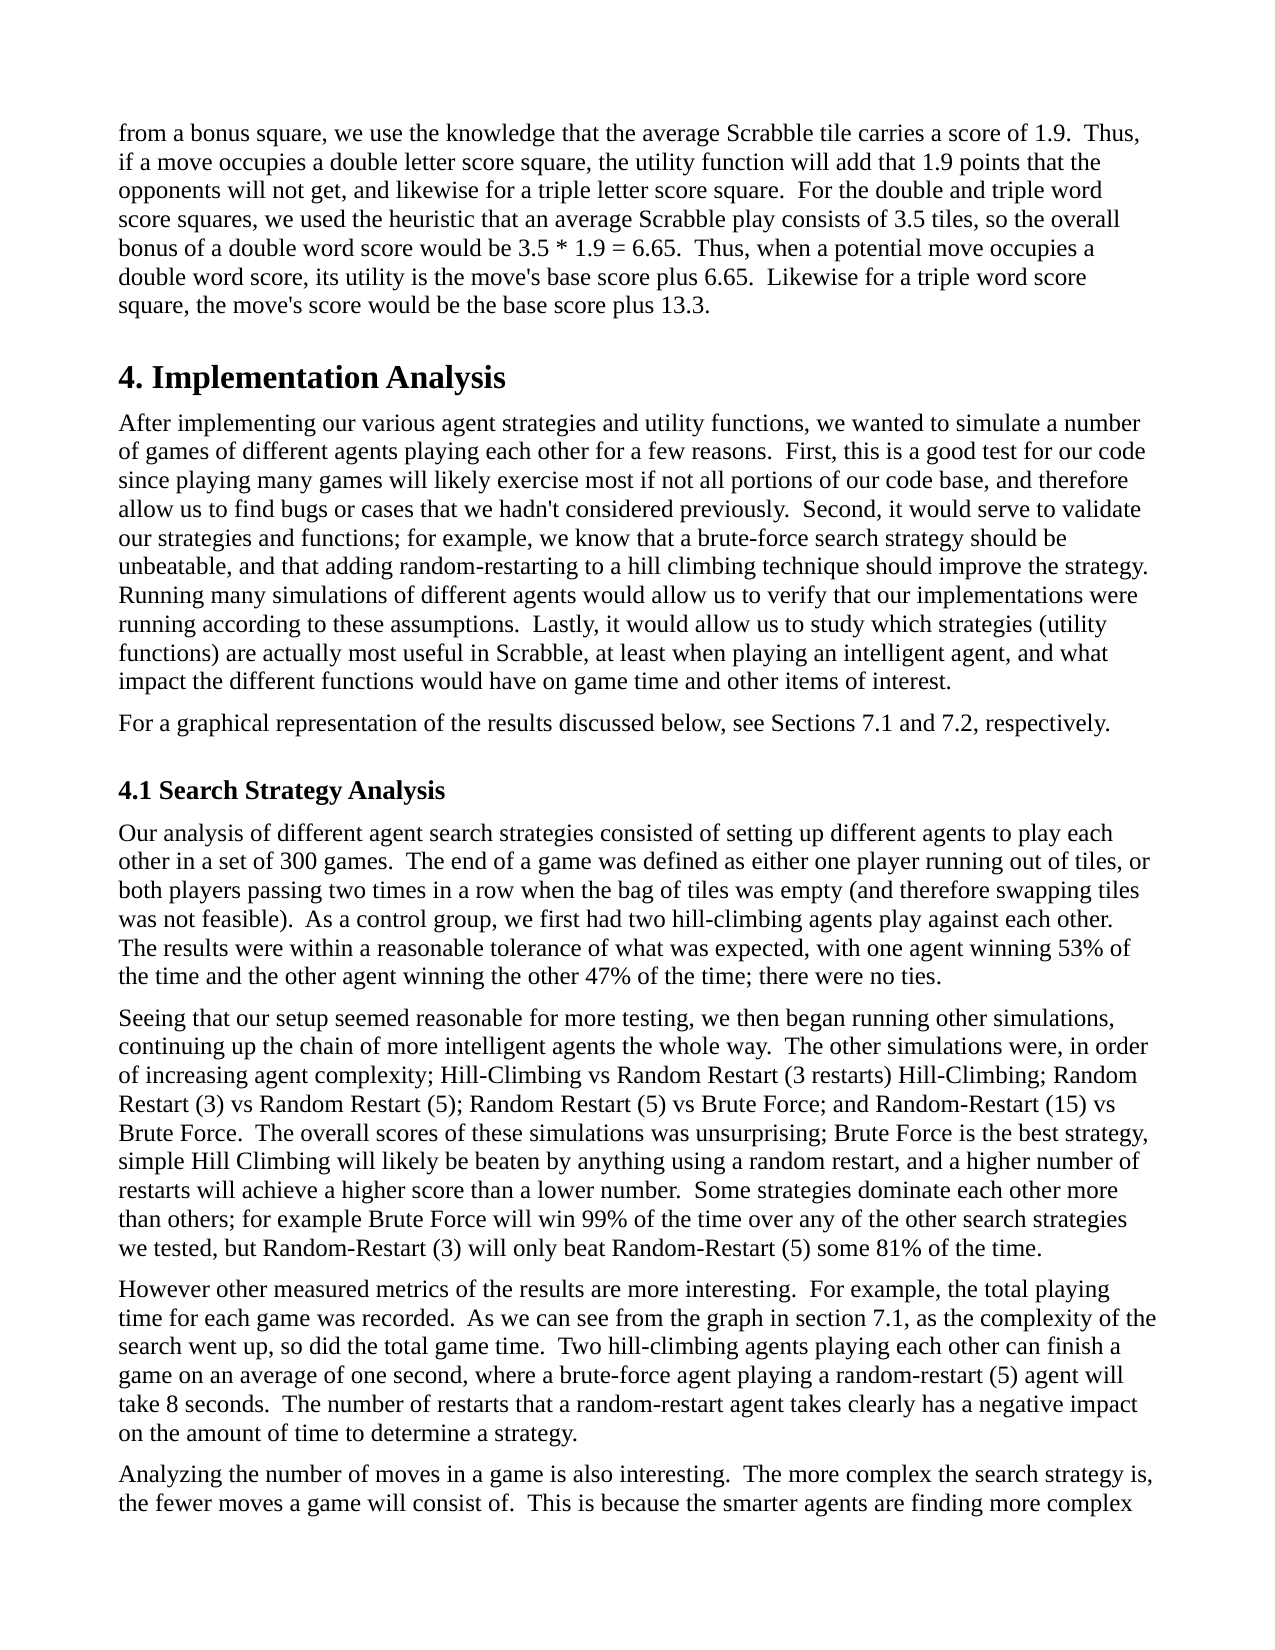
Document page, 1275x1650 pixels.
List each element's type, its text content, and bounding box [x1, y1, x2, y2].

text After implementing our various agent strategies and utility functions, we wanted to simulate a number of games of different agents playing each other for a few reasons. First, this is a good test for our code since playing many games will likely exercise most if not all portions of our code base, and therefore allow us to find bugs or cases that we hadn't considered previously. Second, it would serve to validate our strategies and functions; for example, we know that a brute-force search strategy should be unbeatable, and that adding random-restarting to a hill climbing technique should improve the strategy. Running many simulations of different agents would allow us to verify that our implementations were running according to these assumptions. Lastly, it would allow us to study which strategies (utility functions) are actually most useful in Scrabble, at least when playing an intelligent agent, and what impact the different functions would have on game time and other items of interest. [118, 408, 1157, 695]
text However other measured metrics of the results are more interesting. For example, the total playing time for each game was recorded. As we can see from the graph in section 7.1, as the complexity of the search went up, so did the total game time. Two hill-climbing agents playing each other can finish a game on an average of one second, where a brute-force agent playing a random-restart (5) agent will take 8 seconds. The number of restarts that a random-restart agent takes clearly has a negative impact on the amount of time to determine a strategy. [118, 1274, 1157, 1446]
subtitle 4.1 Search Strategy Analysis [118, 774, 1157, 805]
text Seeing that our setup seemed reasonable for more testing, we then began running other simulations, continuing up the chain of more intelligent agents the whole way. The other simulations were, in order of increasing agent complexity; Hill-Climbing vs Random Restart (3 restarts) Hill-Climbing; Random Restart (3) vs Random Restart (5); Random Restart (5) vs Brute Force; and Random-Restart (15) vs Brute Force. The overall scores of these simulations was unsurprising; Brute Force is the best strategy, simple Hill Climbing will likely be beaten by anything using a random restart, and a higher number of restarts will achieve a higher score than a lower number. Some strategies dominate each other more than others; for example Brute Force will win 99% of the time over any of the other search strategies we tested, but Random-Restart (3) will only beat Random-Restart (5) some 81% of the time. [118, 1003, 1157, 1261]
text For a graphical representation of the results discussed below, see Sections 7.1 and 7.2, respectively. [118, 708, 1157, 736]
text from a bonus square, we use the knowledge that the average Scrabble tile carries a score of 1.9. Thus, if a move occupies a double letter score square, the utility function will add that 1.9 points that the opponents will not get, and likewise for a triple letter score square. For the double and triple word score squares, we used the heuristic that an average Scrabble play consists of 3.5 tiles, so the overall bonus of a double word score would be 3.5 * 1.9 = 6.65. Thus, when a potential move occupies a double word score, its utility is the move's base score plus 6.65. Likewise for a triple word score square, the move's score would be the base score plus 13.3. [118, 118, 1157, 319]
text Analyzing the number of moves in a game is also interesting. The more complex the search strategy is, the fewer moves a game will consist of. This is because the smarter agents are finding more complex [118, 1459, 1157, 1516]
text Our analysis of different agent search strategies consisted of setting up different agents to play each other in a set of 300 games. The end of a game was defined as either one player running out of tiles, or both players passing two times in a row when the bag of tiles was empty (and therefore swapping tiles was not feasible). As a control group, we first had two hill-climbing agents play against each other. The results were within a reasonable tolerance of what was expected, with one agent winning 53% of the time and the other agent winning the other 47% of the time; there were no ties. [118, 818, 1157, 990]
subtitle 4. Implementation Analysis [118, 357, 1157, 395]
